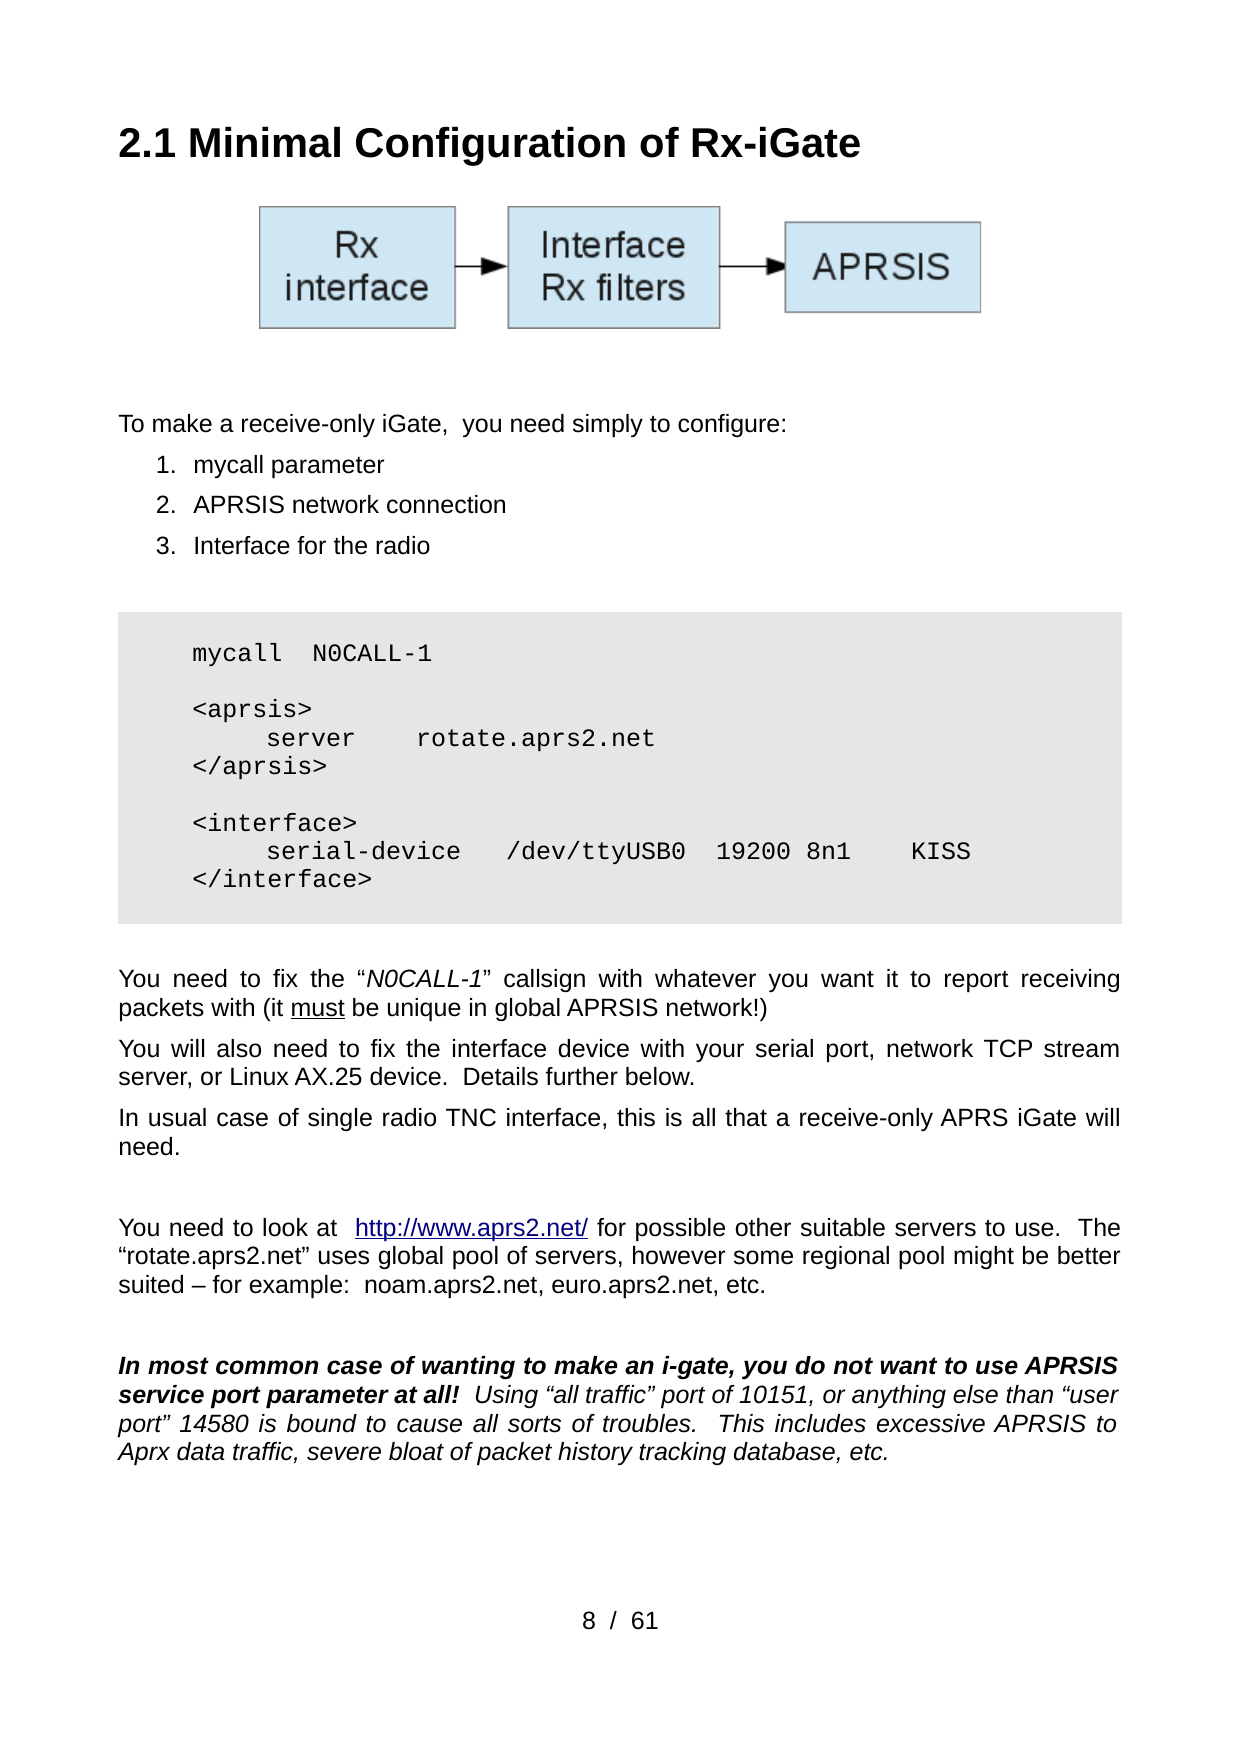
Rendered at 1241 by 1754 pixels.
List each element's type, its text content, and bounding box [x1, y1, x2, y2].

text <interface> [118, 810, 1122, 839]
text In most common case of wanting to make an i-gate, you do not want to use APRSIS service port parameter at all! Using “all traffic” port of 10151, or anything else than “user port” 14580 is bound to cause all sorts of troubles. This includes excessive APRSIS to Aprx data traffic, severe bloat of packet history tracking database, etc. [118, 1351, 1122, 1466]
text <aprsis> [118, 697, 1122, 725]
text </aprsis> [118, 754, 1122, 782]
text To make a receive-only iGate, you need simply to configure: [118, 409, 1122, 438]
list APRSIS network connection [156, 491, 1122, 519]
text mycall N0CALL-1 [118, 640, 1122, 669]
subtitle Minimal Configuration of Rx-iGate [118, 118, 1122, 166]
text You will also need to fix the interface device with your serial port, network TCP stream server, or Linux AX.25 device. Details further below. [118, 1033, 1122, 1091]
text You need to fix the “N0CALL-1” callsign with whatever you want it to report receiving packets with (it must be unique in global APRSIS network!) [118, 964, 1122, 1022]
list mycall parameter [156, 450, 1122, 479]
text </interface> [118, 867, 1122, 895]
picture [259, 206, 982, 329]
text In usual case of single radio TNC interface, this is all that a receive-only APRS iGate will need. [118, 1103, 1122, 1160]
text You need to look at http://www.aprs2.net/ for possible other suitable servers to use. The “rotate.aprs2.net” uses global pool of servers, however some regional pool might be better suited – for example: noam.aprs2.net, euro.aprs2.net, etc. [118, 1213, 1122, 1299]
list Interface for the radio [156, 531, 1122, 560]
text serial-device /dev/ttyUSB0 19200 8n1 KISS [118, 839, 1122, 867]
text server rotate.aprs2.net [118, 725, 1122, 754]
